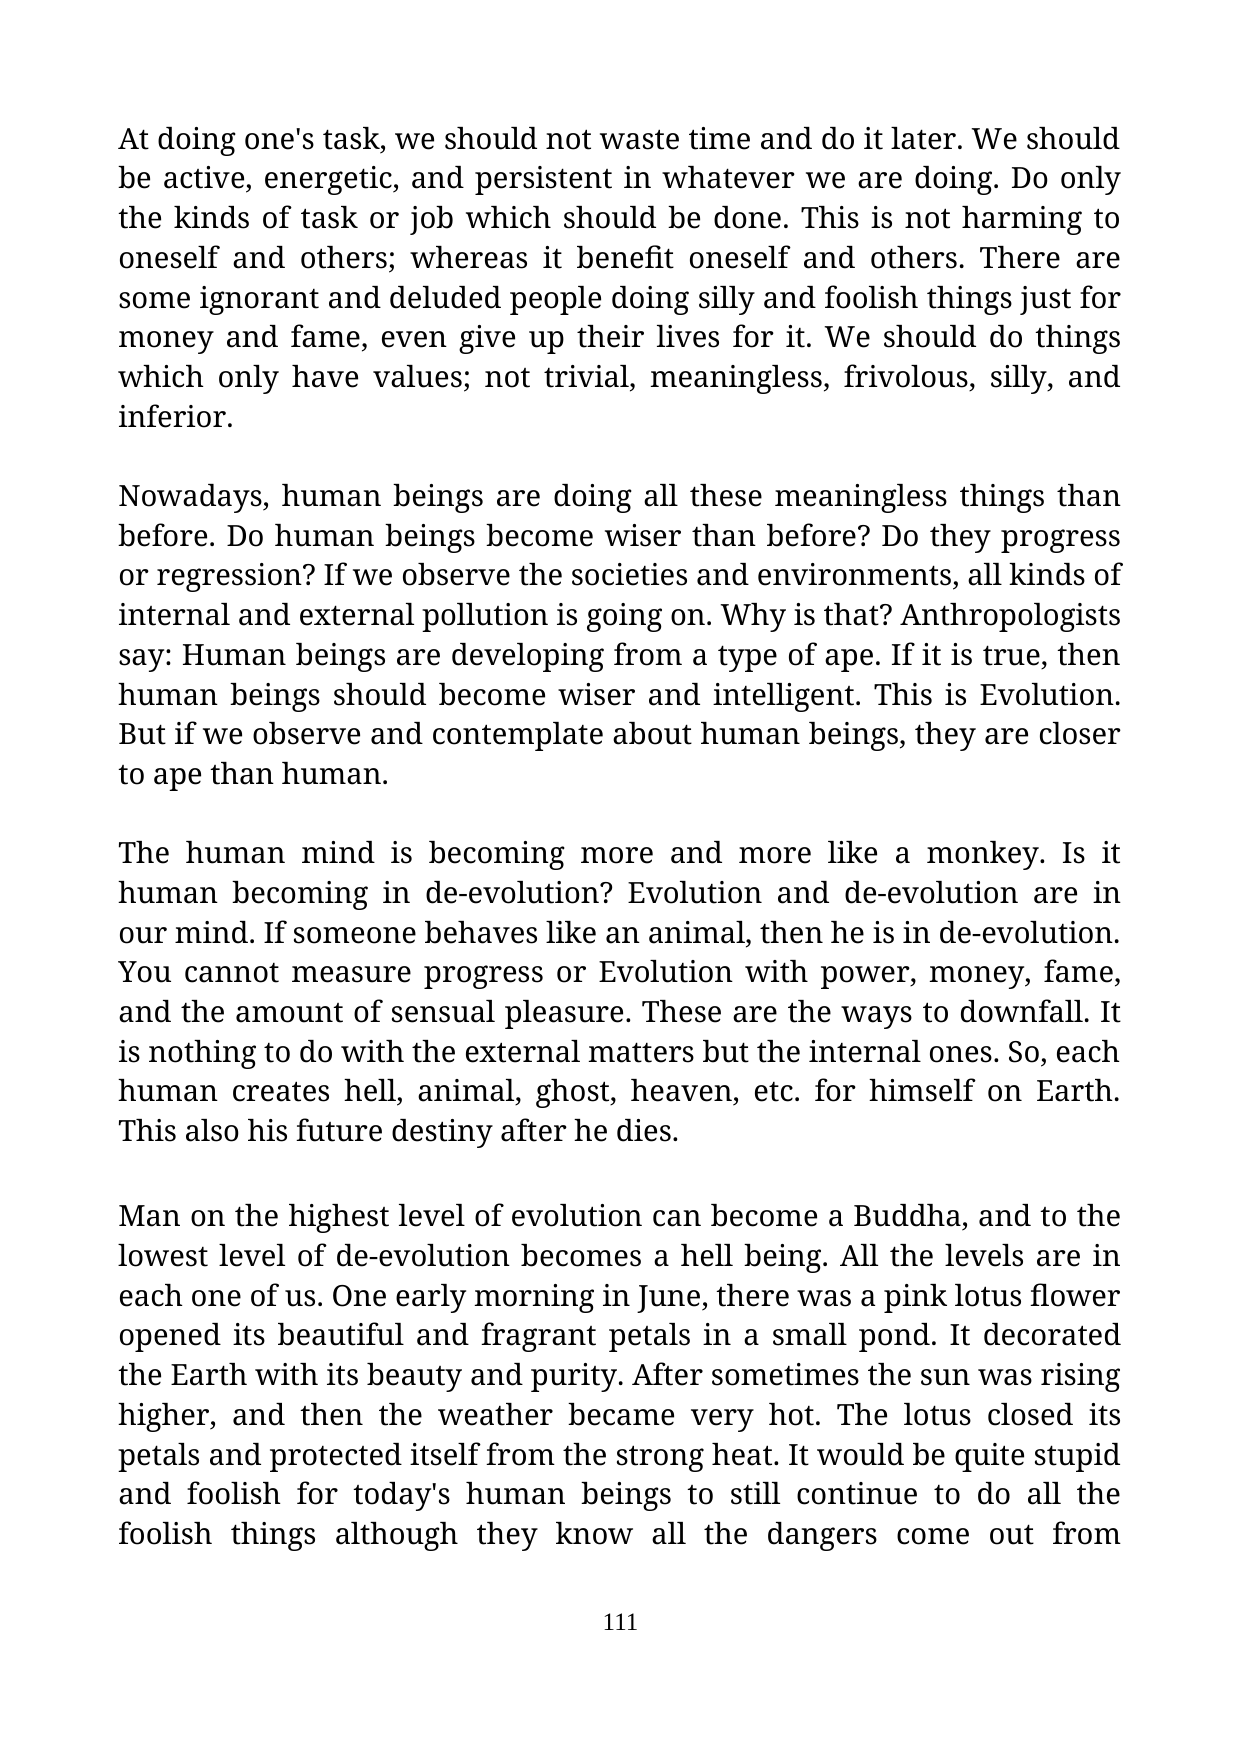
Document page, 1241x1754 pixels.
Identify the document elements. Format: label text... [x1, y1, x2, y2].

text At doing one's task, we should not waste time and do it later. We should be active, energetic, and persistent in whatever we are doing. Do only the kinds of task or job which should be done. This is not harming to oneself and others; whereas it benefit oneself and others. There are some ignorant and deluded people doing silly and foolish things just for money and fame, even give up their lives for it. We should do things which only have values; not trivial, meaningless, frivolous, silly, and inferior. Nowadays, human beings are doing all these meaningless things than before. Do human beings become wiser than before? Do they progress or regression? If we observe the societies and environments, all kinds of internal and external pollution is going on. Why is that? Anthropologists say: Human beings are developing from a type of ape. If it is true, then human beings should become wiser and intelligent. This is Evolution. But if we observe and contemplate about human beings, they are closer to ape than human. The human mind is becoming more and more like a monkey. Is it human becoming in de-evolution? Evolution and de-evolution are in our mind. If someone behaves like an animal, then he is in de-evolution. You cannot measure progress or Evolution with power, money, fame, and the amount of sensual pleasure. These are the ways to downfall. It is nothing to do with the external matters but the internal ones. So, each human creates hell, animal, ghost, heaven, etc. for himself on Earth. This also his future destiny after he dies. [118, 118, 1122, 1150]
text Man on the highest level of evolution can become a Buddha, and to the lowest level of de-evolution becomes a hell being. All the levels are in each one of us. One early morning in June, there was a pink lotus flower opened its beautiful and fragrant petals in a small pond. It decorated the Earth with its beauty and purity. After sometimes the sun was rising higher, and then the weather became very hot. The lotus closed its petals and protected itself from the strong heat. It would be quite stupid and foolish for today's human beings to still continue to do all the foolish things although they know all the dangers come out from [118, 1196, 1122, 1553]
